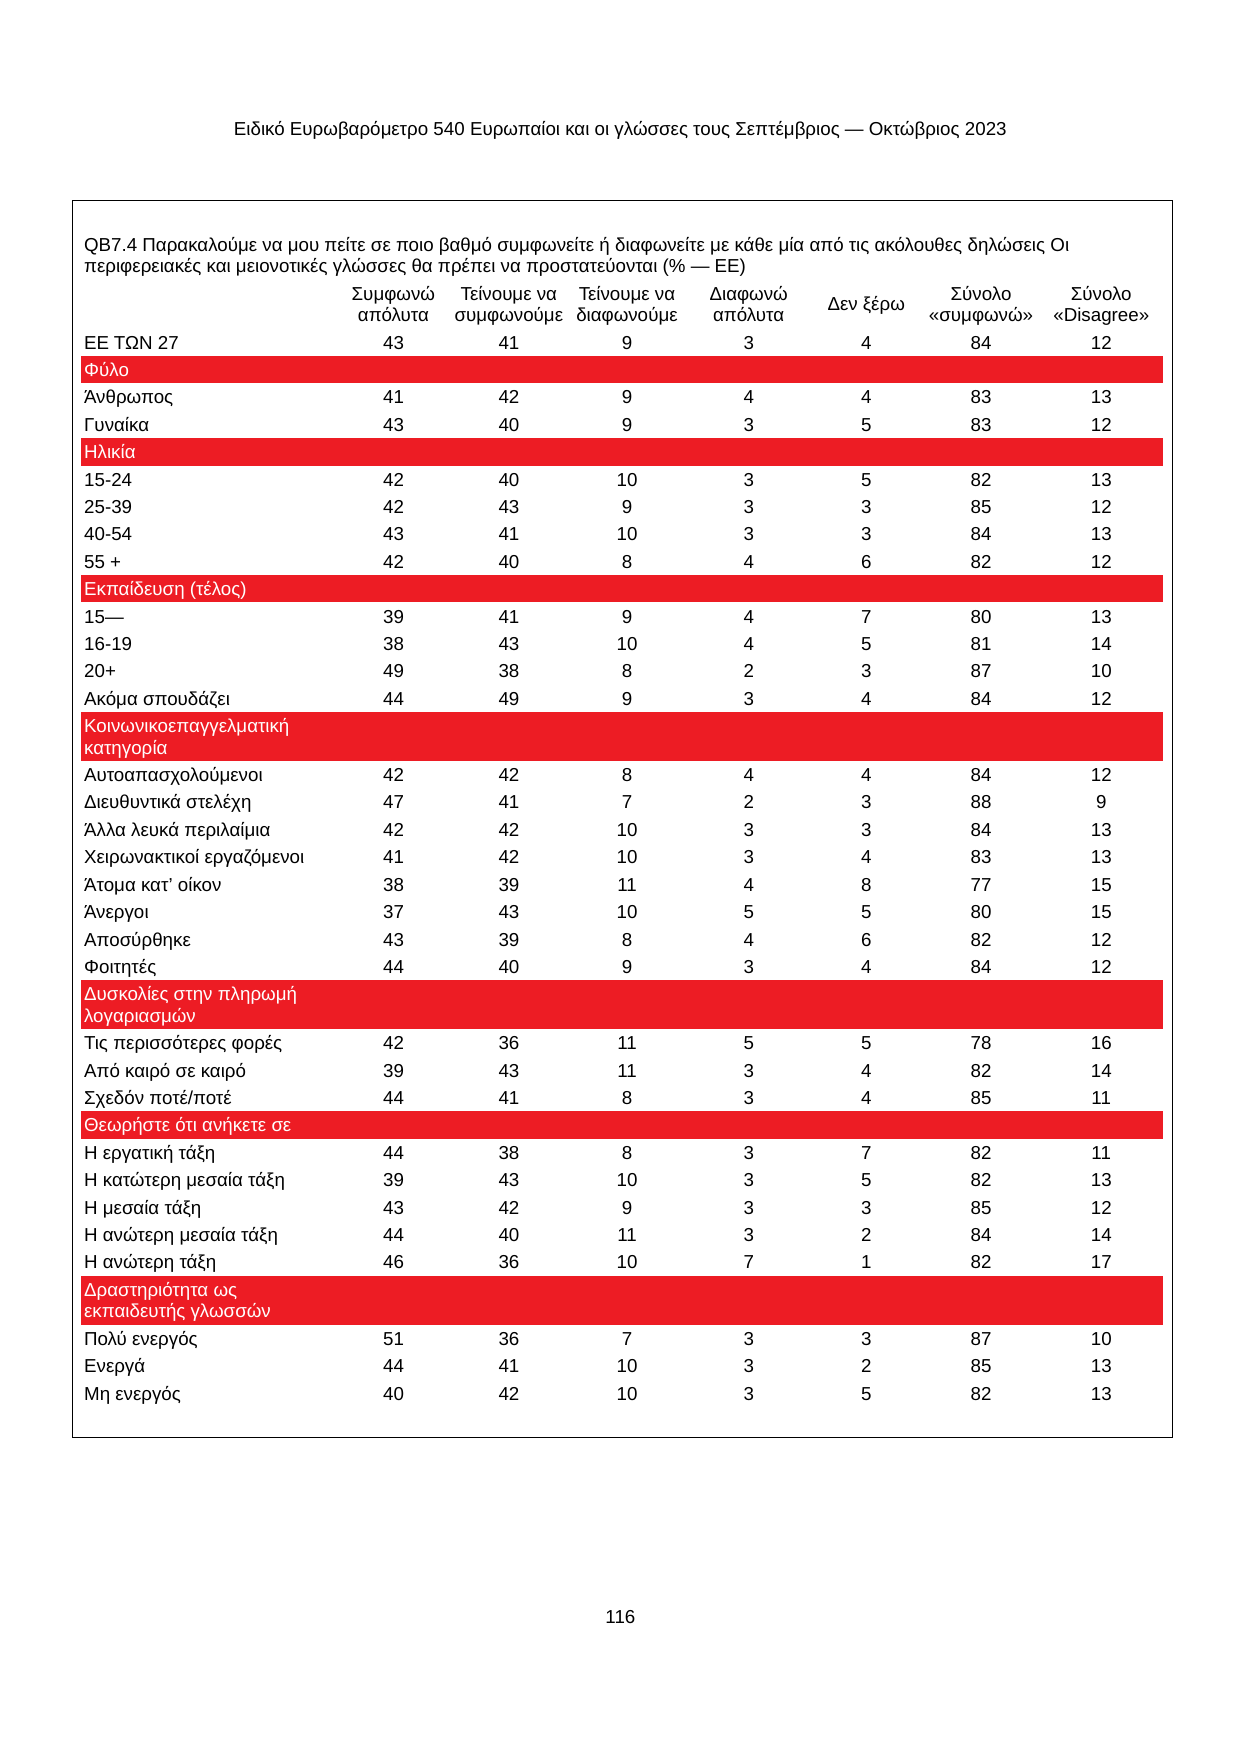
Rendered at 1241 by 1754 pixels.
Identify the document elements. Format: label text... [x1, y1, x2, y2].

table_cell 87 [923, 1325, 1039, 1352]
table_cell 9 [566, 411, 688, 438]
table_cell 3 [688, 685, 809, 712]
table_cell 87 [923, 657, 1039, 685]
table_cell [923, 438, 1039, 466]
table_cell 44 [335, 1221, 451, 1248]
table_cell 11 [1039, 1084, 1163, 1111]
table_cell 85 [923, 1352, 1039, 1379]
table_cell Εκπαίδευση (τέλος) [81, 575, 335, 602]
table_cell [335, 1111, 451, 1139]
table_cell [923, 980, 1039, 1029]
table_cell 8 [566, 925, 688, 953]
table_cell 13 [1039, 603, 1163, 630]
table_cell 83 [923, 383, 1039, 411]
table_cell [923, 1276, 1039, 1325]
table_cell 4 [688, 925, 809, 953]
table_cell 38 [451, 1139, 566, 1166]
table_cell 8 [566, 761, 688, 788]
table_cell 80 [923, 898, 1039, 925]
table_cell [335, 438, 451, 466]
table_cell 5 [809, 1029, 923, 1057]
table_cell 4 [688, 871, 809, 898]
table_cell 40 [335, 1380, 451, 1407]
table_cell Άνεργοι [81, 898, 335, 925]
table_cell 12 [1039, 329, 1163, 356]
table_cell [688, 980, 809, 1029]
table_cell [566, 980, 688, 1029]
table_cell Από καιρό σε καιρό [81, 1057, 335, 1084]
table_cell 10 [566, 843, 688, 871]
table_cell 49 [335, 657, 451, 685]
table_cell Τείνουμε να συμφωνούμε [451, 280, 566, 328]
table_cell 10 [566, 1166, 688, 1193]
table_cell Φοιτητές [81, 953, 335, 980]
table_cell 13 [1039, 843, 1163, 871]
table_cell 9 [566, 1194, 688, 1221]
table_cell 10 [566, 630, 688, 657]
table_cell 88 [923, 789, 1039, 816]
table_cell 84 [923, 761, 1039, 788]
table_cell 5 [809, 411, 923, 438]
table_cell 3 [809, 1194, 923, 1221]
table_cell 39 [335, 603, 451, 630]
table_cell 4 [688, 761, 809, 788]
table_cell 36 [451, 1029, 566, 1057]
table_cell Αποσύρθηκε [81, 925, 335, 953]
table_cell [923, 575, 1039, 602]
table_cell 10 [566, 466, 688, 493]
table_cell [451, 1111, 566, 1139]
table_cell 82 [923, 1057, 1039, 1084]
table_cell 7 [809, 603, 923, 630]
table_cell 11 [566, 871, 688, 898]
table_cell 41 [451, 329, 566, 356]
table_cell 84 [923, 685, 1039, 712]
table_cell 82 [923, 1380, 1039, 1407]
table_cell Διευθυντικά στελέχη [81, 789, 335, 816]
table_cell 42 [335, 493, 451, 520]
table_cell 15 [1039, 871, 1163, 898]
table_cell Διαφωνώ απόλυτα [688, 280, 809, 328]
table_cell 4 [809, 383, 923, 411]
table_cell 2 [688, 657, 809, 685]
table_cell 10 [566, 1380, 688, 1407]
table_cell 42 [451, 1194, 566, 1221]
table_cell 12 [1039, 953, 1163, 980]
table_cell 3 [688, 1221, 809, 1248]
table_cell 83 [923, 411, 1039, 438]
table_cell [451, 1276, 566, 1325]
table_cell 4 [688, 630, 809, 657]
table_cell Άλλα λευκά περιλαίμια [81, 816, 335, 843]
table_cell 44 [335, 953, 451, 980]
table_cell 3 [688, 1325, 809, 1352]
table_cell 10 [1039, 1325, 1163, 1352]
table_cell 2 [809, 1221, 923, 1248]
table_cell [688, 356, 809, 383]
table_cell 3 [809, 789, 923, 816]
table_cell 9 [566, 685, 688, 712]
table_cell 3 [809, 816, 923, 843]
table_cell [335, 575, 451, 602]
table_cell 43 [335, 329, 451, 356]
table_cell 8 [566, 548, 688, 575]
table_cell 1 [809, 1248, 923, 1276]
table_cell 13 [1039, 816, 1163, 843]
table_cell 41 [451, 520, 566, 548]
table_cell 85 [923, 1084, 1039, 1111]
table_cell [335, 980, 451, 1029]
table_cell [566, 356, 688, 383]
table_cell 13 [1039, 466, 1163, 493]
table_cell 15-24 [81, 466, 335, 493]
table_cell [688, 575, 809, 602]
table_cell [809, 980, 923, 1029]
table_cell [809, 1111, 923, 1139]
table_cell 51 [335, 1325, 451, 1352]
table_cell Ενεργά [81, 1352, 335, 1379]
table_cell 9 [566, 493, 688, 520]
table_cell [923, 356, 1039, 383]
table_cell 43 [451, 898, 566, 925]
table_cell [335, 712, 451, 761]
table_cell 42 [451, 816, 566, 843]
table_cell 37 [335, 898, 451, 925]
table_cell 46 [335, 1248, 451, 1276]
table_cell 10 [1039, 657, 1163, 685]
table_cell 40 [451, 548, 566, 575]
table_cell 84 [923, 1221, 1039, 1248]
table_cell Δεν ξέρω [809, 280, 923, 328]
table_cell 38 [335, 871, 451, 898]
table_cell 14 [1039, 630, 1163, 657]
table_cell 10 [566, 1352, 688, 1379]
table_cell [809, 575, 923, 602]
table_cell Σχεδόν ποτέ/ποτέ [81, 1084, 335, 1111]
table_cell 42 [451, 761, 566, 788]
table_cell 39 [335, 1057, 451, 1084]
table_cell 10 [566, 816, 688, 843]
table_cell 44 [335, 685, 451, 712]
table_cell Σύνολο «Disagree» [1039, 280, 1163, 328]
table_cell 3 [688, 1380, 809, 1407]
table_cell 7 [688, 1248, 809, 1276]
table_cell 39 [335, 1166, 451, 1193]
table_cell 42 [451, 1380, 566, 1407]
table_cell 9 [566, 383, 688, 411]
table_cell [566, 712, 688, 761]
table_cell 16-19 [81, 630, 335, 657]
table_cell 41 [451, 1352, 566, 1379]
table_cell 41 [451, 603, 566, 630]
table_cell [923, 1111, 1039, 1139]
table_cell [566, 1276, 688, 1325]
table_cell 41 [451, 789, 566, 816]
table_cell 83 [923, 843, 1039, 871]
table_cell 36 [451, 1248, 566, 1276]
table_cell 84 [923, 816, 1039, 843]
table_cell [335, 356, 451, 383]
table_cell 43 [335, 520, 451, 548]
table_cell 7 [566, 789, 688, 816]
table_cell 36 [451, 1325, 566, 1352]
table_cell 8 [566, 1084, 688, 1111]
table_cell 3 [688, 466, 809, 493]
table_cell [809, 712, 923, 761]
table_cell 3 [688, 493, 809, 520]
table_cell [809, 438, 923, 466]
table_cell [451, 575, 566, 602]
table_cell 4 [809, 329, 923, 356]
table_cell Άνθρωπος [81, 383, 335, 411]
table_cell 12 [1039, 411, 1163, 438]
table_cell 3 [688, 329, 809, 356]
table_cell [1039, 712, 1163, 761]
table_cell [566, 438, 688, 466]
table_cell 15 [1039, 898, 1163, 925]
table_cell 40 [451, 953, 566, 980]
table_cell 3 [688, 816, 809, 843]
table_cell Αυτοαπασχολούμενοι [81, 761, 335, 788]
table_cell 85 [923, 493, 1039, 520]
table_cell 84 [923, 953, 1039, 980]
table_cell 82 [923, 548, 1039, 575]
table_cell 41 [451, 1084, 566, 1111]
table_cell [1039, 575, 1163, 602]
table_cell 77 [923, 871, 1039, 898]
table_cell Μη ενεργός [81, 1380, 335, 1407]
table_header QB7.4 Παρακαλούμε να μου πείτε σε ποιο βαθμό συμφωνείτε ή διαφωνείτε με κάθε μία από τις ακόλουθες δηλώσεις Οι περιφερειακές και μειονοτικές γλώσσες θα πρέπει να προστατεύονται (% — ΕΕ) [81, 231, 1163, 279]
table_cell 7 [809, 1139, 923, 1166]
table_cell 82 [923, 1248, 1039, 1276]
table_cell 42 [451, 383, 566, 411]
table_cell 42 [335, 466, 451, 493]
table_cell Χειρωνακτικοί εργαζόμενοι [81, 843, 335, 871]
table_cell 5 [809, 1166, 923, 1193]
table_cell 3 [688, 1352, 809, 1379]
table_cell Η εργατική τάξη [81, 1139, 335, 1166]
table_cell Ακόμα σπουδάζει [81, 685, 335, 712]
table_cell Άτομα κατ’ οίκον [81, 871, 335, 898]
table_cell 43 [451, 630, 566, 657]
table_cell 82 [923, 1166, 1039, 1193]
table_cell 9 [566, 953, 688, 980]
table_cell 84 [923, 520, 1039, 548]
table_cell 16 [1039, 1029, 1163, 1057]
table_cell 12 [1039, 1194, 1163, 1221]
table_cell Η μεσαία τάξη [81, 1194, 335, 1221]
table_cell 11 [1039, 1139, 1163, 1166]
table_cell 9 [1039, 789, 1163, 816]
table_cell [1039, 1111, 1163, 1139]
table_cell Θεωρήστε ότι ανήκετε σε [81, 1111, 335, 1139]
table_cell 4 [809, 1084, 923, 1111]
table_cell 12 [1039, 925, 1163, 953]
table_cell 12 [1039, 761, 1163, 788]
table_cell 85 [923, 1194, 1039, 1221]
table_cell Τείνουμε να διαφωνούμε [566, 280, 688, 328]
table_cell 4 [809, 953, 923, 980]
table_cell 42 [335, 816, 451, 843]
table_cell Τις περισσότερες φορές [81, 1029, 335, 1057]
table_cell 11 [566, 1029, 688, 1057]
table_cell 11 [566, 1057, 688, 1084]
table_cell 5 [688, 898, 809, 925]
table_cell Δραστηριότητα ως εκπαιδευτής γλωσσών [81, 1276, 335, 1325]
table_cell 4 [809, 685, 923, 712]
table_cell 43 [451, 1166, 566, 1193]
table_cell 4 [688, 548, 809, 575]
table_cell 17 [1039, 1248, 1163, 1276]
table_cell 41 [335, 383, 451, 411]
table_cell 6 [809, 925, 923, 953]
table_cell [451, 356, 566, 383]
table_cell 10 [566, 898, 688, 925]
table_cell 6 [809, 548, 923, 575]
table_cell 43 [335, 925, 451, 953]
table_cell 25-39 [81, 493, 335, 520]
table_cell Πολύ ενεργός [81, 1325, 335, 1352]
table_cell 13 [1039, 520, 1163, 548]
table_cell 38 [451, 657, 566, 685]
table_cell 42 [335, 548, 451, 575]
table_cell 3 [809, 493, 923, 520]
table_cell 3 [809, 520, 923, 548]
table_cell 14 [1039, 1221, 1163, 1248]
table_cell [451, 980, 566, 1029]
table_cell Η ανώτερη μεσαία τάξη [81, 1221, 335, 1248]
table_cell [1039, 1276, 1163, 1325]
table_cell 4 [688, 383, 809, 411]
table_cell 12 [1039, 548, 1163, 575]
table_cell [688, 712, 809, 761]
table_cell 78 [923, 1029, 1039, 1057]
table_cell [688, 438, 809, 466]
table_cell 3 [809, 657, 923, 685]
table_cell 81 [923, 630, 1039, 657]
table_cell [451, 438, 566, 466]
table_cell 42 [335, 1029, 451, 1057]
table_cell 3 [809, 1325, 923, 1352]
table_cell 3 [688, 953, 809, 980]
table_cell [335, 1276, 451, 1325]
table_cell 20+ [81, 657, 335, 685]
table_cell 40 [451, 1221, 566, 1248]
table_cell 2 [809, 1352, 923, 1379]
table_cell Γυναίκα [81, 411, 335, 438]
table_cell 43 [451, 1057, 566, 1084]
table_cell 3 [688, 1194, 809, 1221]
table_cell 5 [809, 1380, 923, 1407]
table_cell [923, 712, 1039, 761]
table_cell 3 [688, 1166, 809, 1193]
table_cell Σύνολο «συμφωνώ» [923, 280, 1039, 328]
table_cell 39 [451, 925, 566, 953]
table_cell 55 + [81, 548, 335, 575]
table_cell [1039, 980, 1163, 1029]
table_cell 82 [923, 1139, 1039, 1166]
table_cell Φύλο [81, 356, 335, 383]
table_cell 80 [923, 603, 1039, 630]
table_cell 38 [335, 630, 451, 657]
table_cell Η κατώτερη μεσαία τάξη [81, 1166, 335, 1193]
table_cell 5 [809, 630, 923, 657]
table_cell 82 [923, 466, 1039, 493]
table_cell 43 [335, 1194, 451, 1221]
table_cell 3 [688, 411, 809, 438]
table_cell Συμφωνώ απόλυτα [335, 280, 451, 328]
table_cell [566, 575, 688, 602]
table_cell 4 [809, 761, 923, 788]
table_cell 44 [335, 1139, 451, 1166]
table_cell 10 [566, 520, 688, 548]
table_cell 5 [809, 466, 923, 493]
table_cell ΕΕ ΤΩΝ 27 [81, 329, 335, 356]
table_cell 13 [1039, 1380, 1163, 1407]
table_cell 4 [688, 603, 809, 630]
table_cell 10 [566, 1248, 688, 1276]
table_cell 40 [451, 411, 566, 438]
table_cell 13 [1039, 1352, 1163, 1379]
table_cell 3 [688, 1084, 809, 1111]
table_cell 3 [688, 1057, 809, 1084]
table_cell [688, 1111, 809, 1139]
table_cell 43 [335, 411, 451, 438]
table_cell 41 [335, 843, 451, 871]
table_cell 3 [688, 520, 809, 548]
table_cell 44 [335, 1352, 451, 1379]
table_cell Ηλικία [81, 438, 335, 466]
table_cell 15— [81, 603, 335, 630]
table_cell 8 [566, 657, 688, 685]
table_cell 7 [566, 1325, 688, 1352]
table_cell [451, 712, 566, 761]
table_cell 40 [451, 466, 566, 493]
table_cell [1039, 356, 1163, 383]
table_cell 40-54 [81, 520, 335, 548]
table_cell 43 [451, 493, 566, 520]
table_cell 13 [1039, 1166, 1163, 1193]
table_cell 39 [451, 871, 566, 898]
table_cell [809, 356, 923, 383]
table_cell 5 [809, 898, 923, 925]
table_cell 42 [451, 843, 566, 871]
table_cell 5 [688, 1029, 809, 1057]
table_cell 11 [566, 1221, 688, 1248]
table_cell 44 [335, 1084, 451, 1111]
table_cell 13 [1039, 383, 1163, 411]
table_cell Δυσκολίες στην πληρωμή λογαριασμών [81, 980, 335, 1029]
table_cell 14 [1039, 1057, 1163, 1084]
table_cell 9 [566, 603, 688, 630]
table_cell 84 [923, 329, 1039, 356]
table_cell 3 [688, 843, 809, 871]
table_cell Η ανώτερη τάξη [81, 1248, 335, 1276]
table_cell [1039, 438, 1163, 466]
table_cell [566, 1111, 688, 1139]
table_cell 12 [1039, 685, 1163, 712]
table_cell 8 [809, 871, 923, 898]
table_cell 42 [335, 761, 451, 788]
table_cell 82 [923, 925, 1039, 953]
table_cell [81, 280, 335, 328]
table_cell 3 [688, 1139, 809, 1166]
table_cell 12 [1039, 493, 1163, 520]
table_cell 4 [809, 1057, 923, 1084]
table_cell [809, 1276, 923, 1325]
table_cell 4 [809, 843, 923, 871]
table_cell 2 [688, 789, 809, 816]
table_cell 49 [451, 685, 566, 712]
table_cell 47 [335, 789, 451, 816]
table_cell 8 [566, 1139, 688, 1166]
table_cell 9 [566, 329, 688, 356]
table_cell [688, 1276, 809, 1325]
table_cell Κοινωνικοεπαγγελματική κατηγορία [81, 712, 335, 761]
